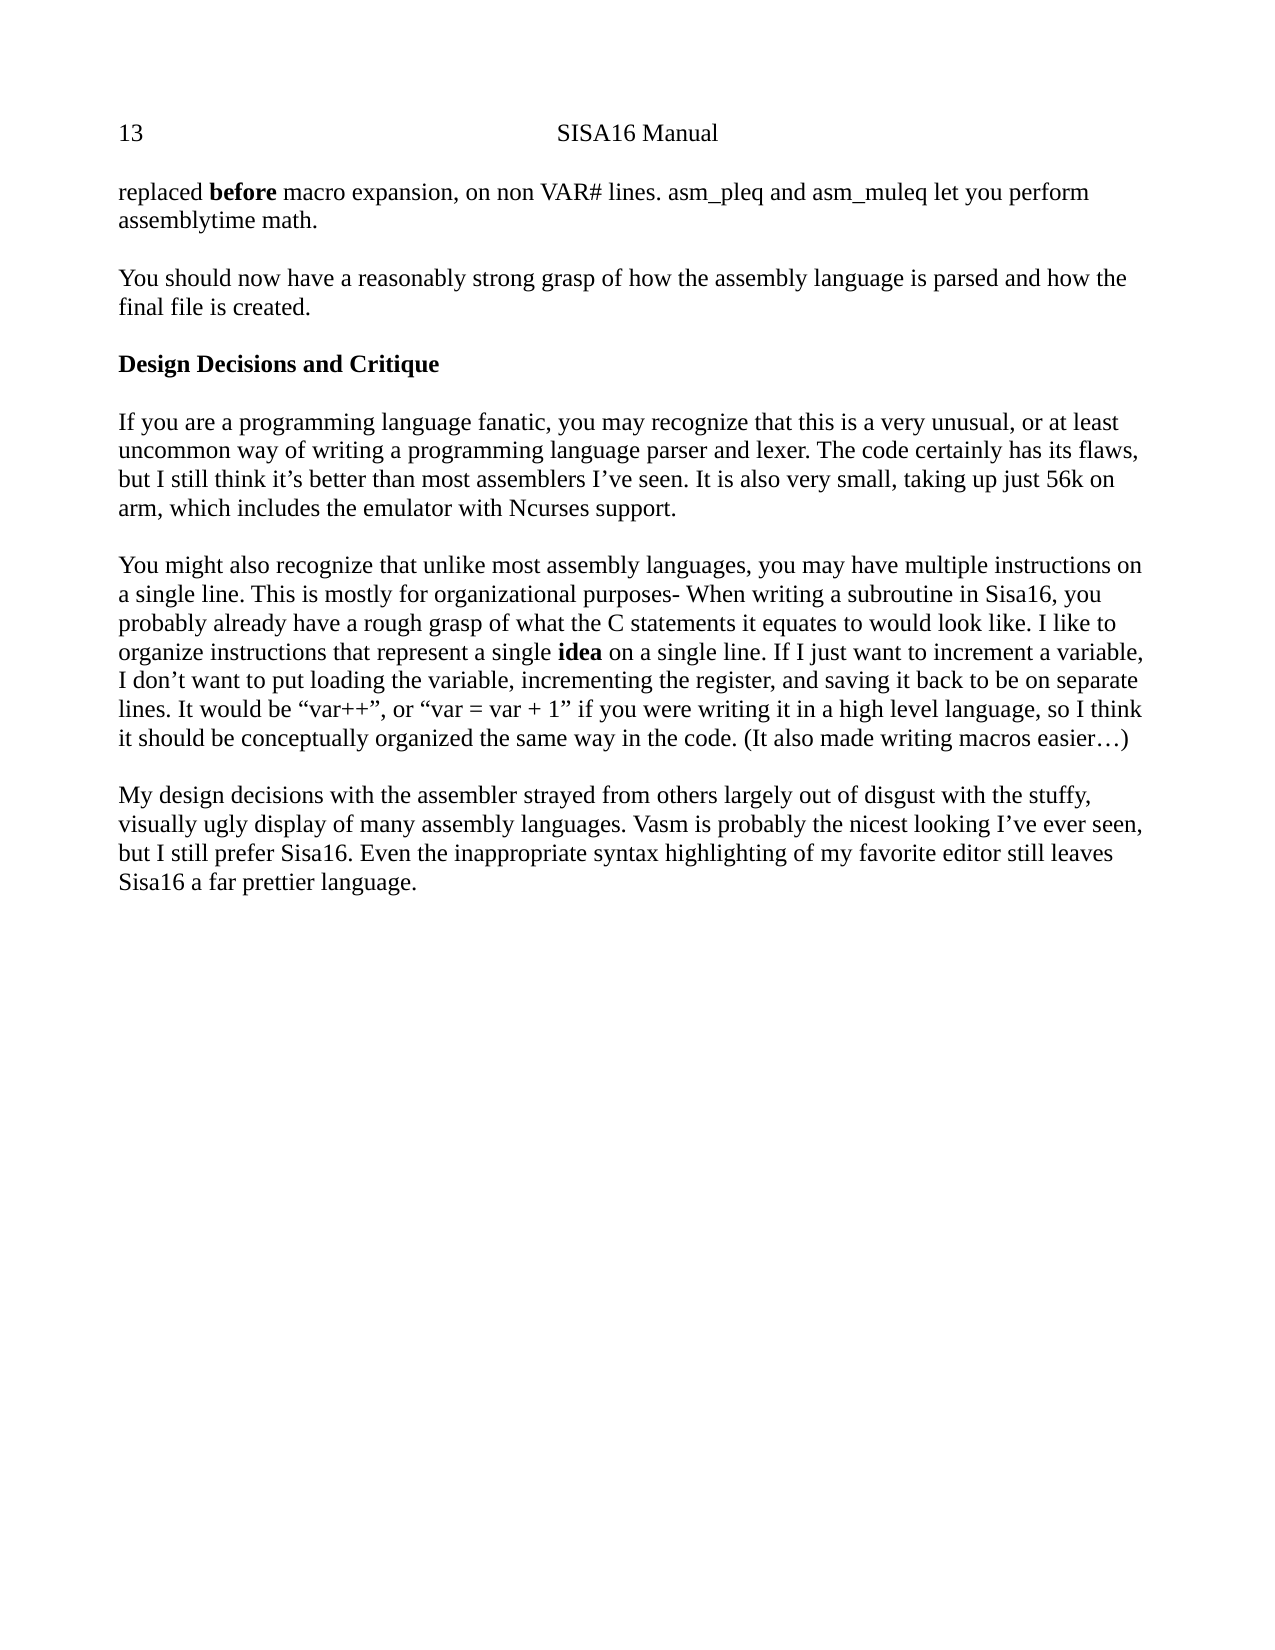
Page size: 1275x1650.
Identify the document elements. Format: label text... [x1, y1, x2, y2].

text If you are a programming language fanatic, you may recognize that this is a very unusual, or at least uncommon way of writing a programming language parser and lexer. The code certainly has its flaws, but I still think it’s better than most assemblers I’ve seen. It is also very small, taking up just 56k on arm, which includes the emulator with Ncurses support. [118, 378, 1157, 522]
text Design Decisions and Critique [118, 349, 1157, 378]
text You might also recognize that unlike most assembly languages, you may have multiple instructions on a single line. This is mostly for organizational purposes- When writing a subroutine in Sisa16, you probably already have a rough grasp of what the C statements it equates to would look like. I like to organize instructions that represent a single idea on a single line. If I just want to increment a variable, I don’t want to put loading the variable, incrementing the register, and saving it back to be on separate lines. It would be “var++”, or “var = var + 1” if you were writing it in a high level language, so I think it should be conceptually organized the same way in the code. (It also made writing macros easier…) [118, 551, 1157, 752]
text You should now have a reasonably strong grasp of how the assembly language is parsed and how the final file is created. [118, 263, 1157, 321]
text replaced before macro expansion, on non VAR# lines. asm_pleq and asm_muleq let you perform assemblytime math. [118, 177, 1157, 234]
text My design decisions with the assembler strayed from others largely out of disgust with the stuffy, visually ugly display of many assembly languages. Vasm is probably the nicest looking I’ve ever seen, but I still prefer Sisa16. Even the inappropriate syntax highlighting of my favorite editor still leaves Sisa16 a far prettier language. [118, 781, 1157, 896]
